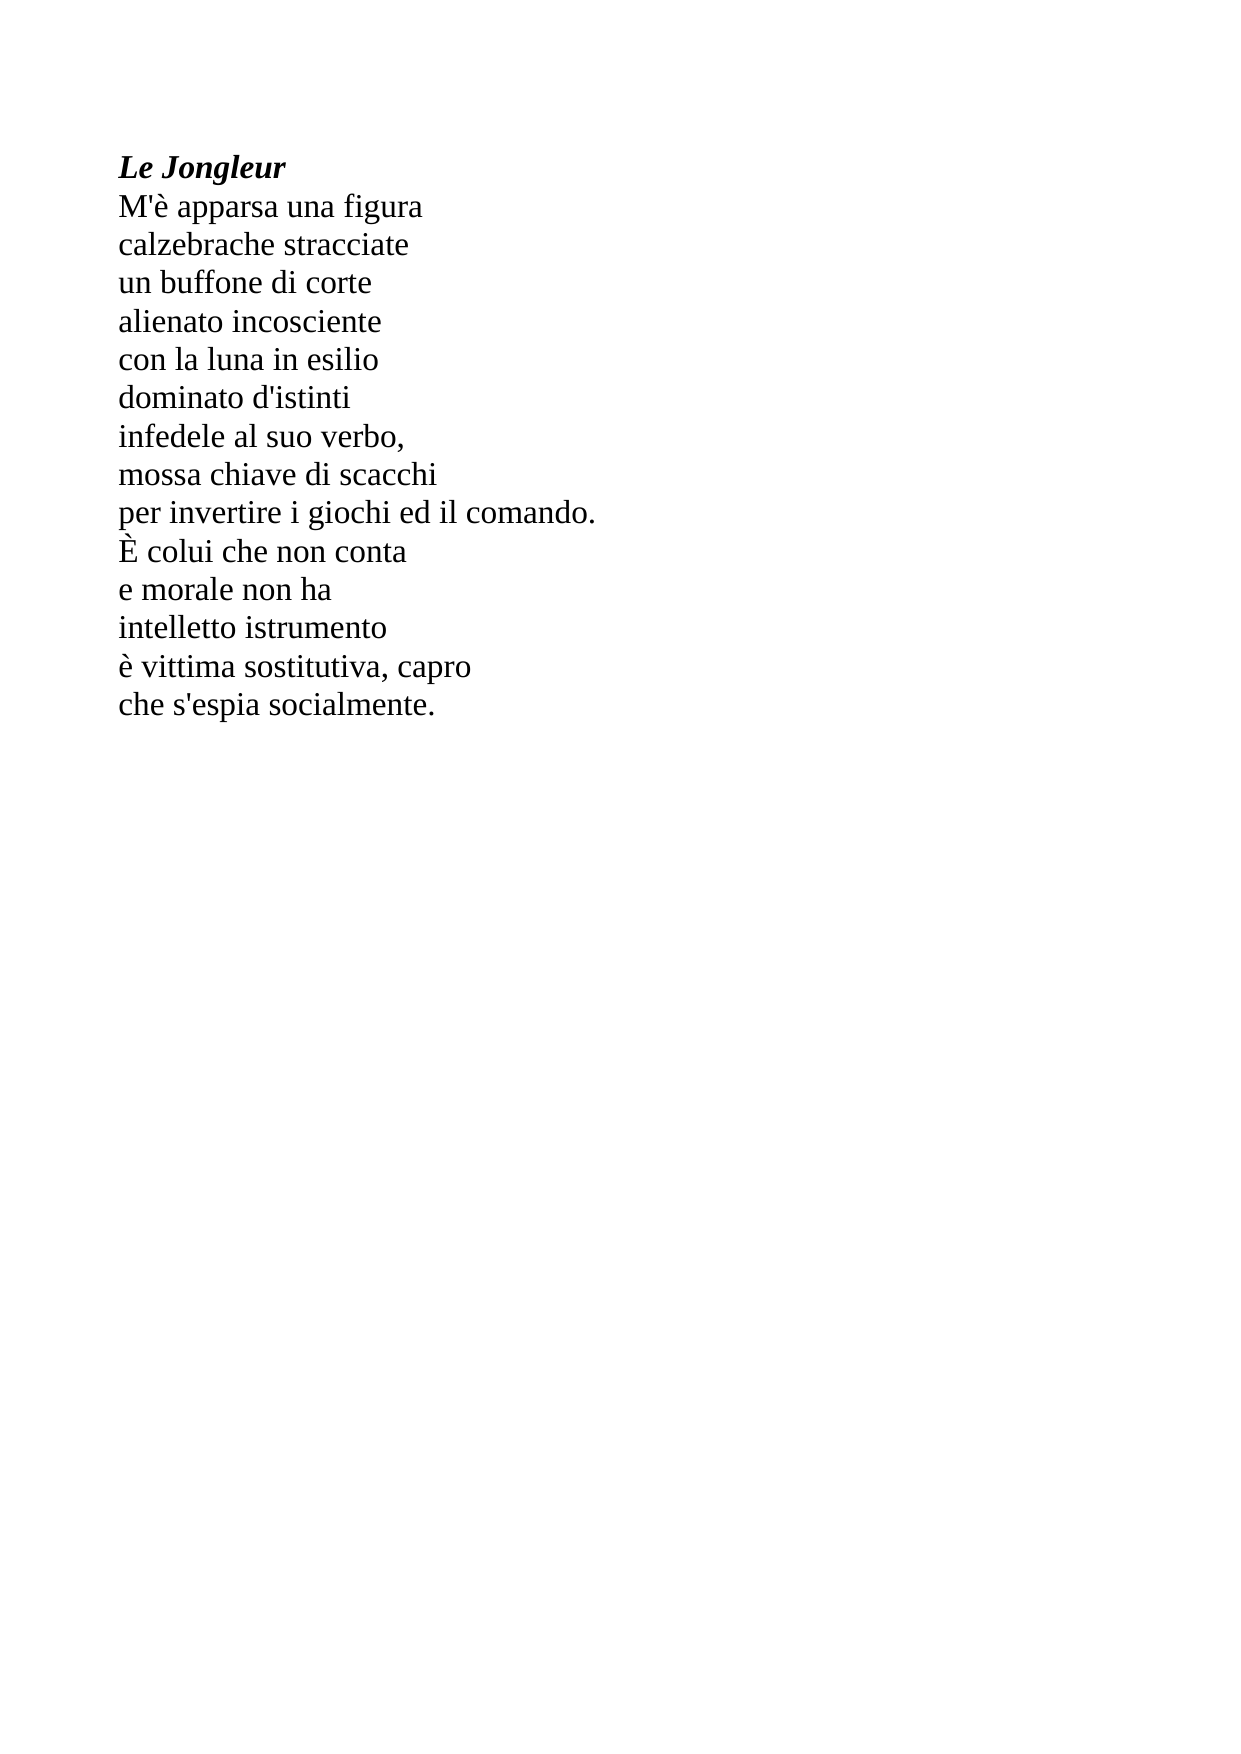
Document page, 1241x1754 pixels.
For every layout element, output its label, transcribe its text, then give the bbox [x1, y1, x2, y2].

text per invertire i giochi ed il comando. [118, 493, 1122, 531]
text È colui che non conta [118, 531, 1122, 569]
text e morale non ha [118, 569, 1122, 608]
text M'è apparsa una figura [118, 186, 1122, 224]
text è vittima sostitutiva, capro [118, 646, 1122, 684]
text con la luna in esilio [118, 339, 1122, 378]
text mossa chiave di scacchi [118, 454, 1122, 493]
text dominato d'istinti [118, 378, 1122, 416]
text intelletto istrumento [118, 608, 1122, 646]
text calzebrache stracciate [118, 224, 1122, 263]
text alienato incosciente [118, 301, 1122, 339]
text un buffone di corte [118, 263, 1122, 301]
text infedele al suo verbo, [118, 416, 1122, 454]
text che s'espia socialmente. [118, 684, 1122, 723]
text Le Jongleur [118, 148, 1122, 186]
